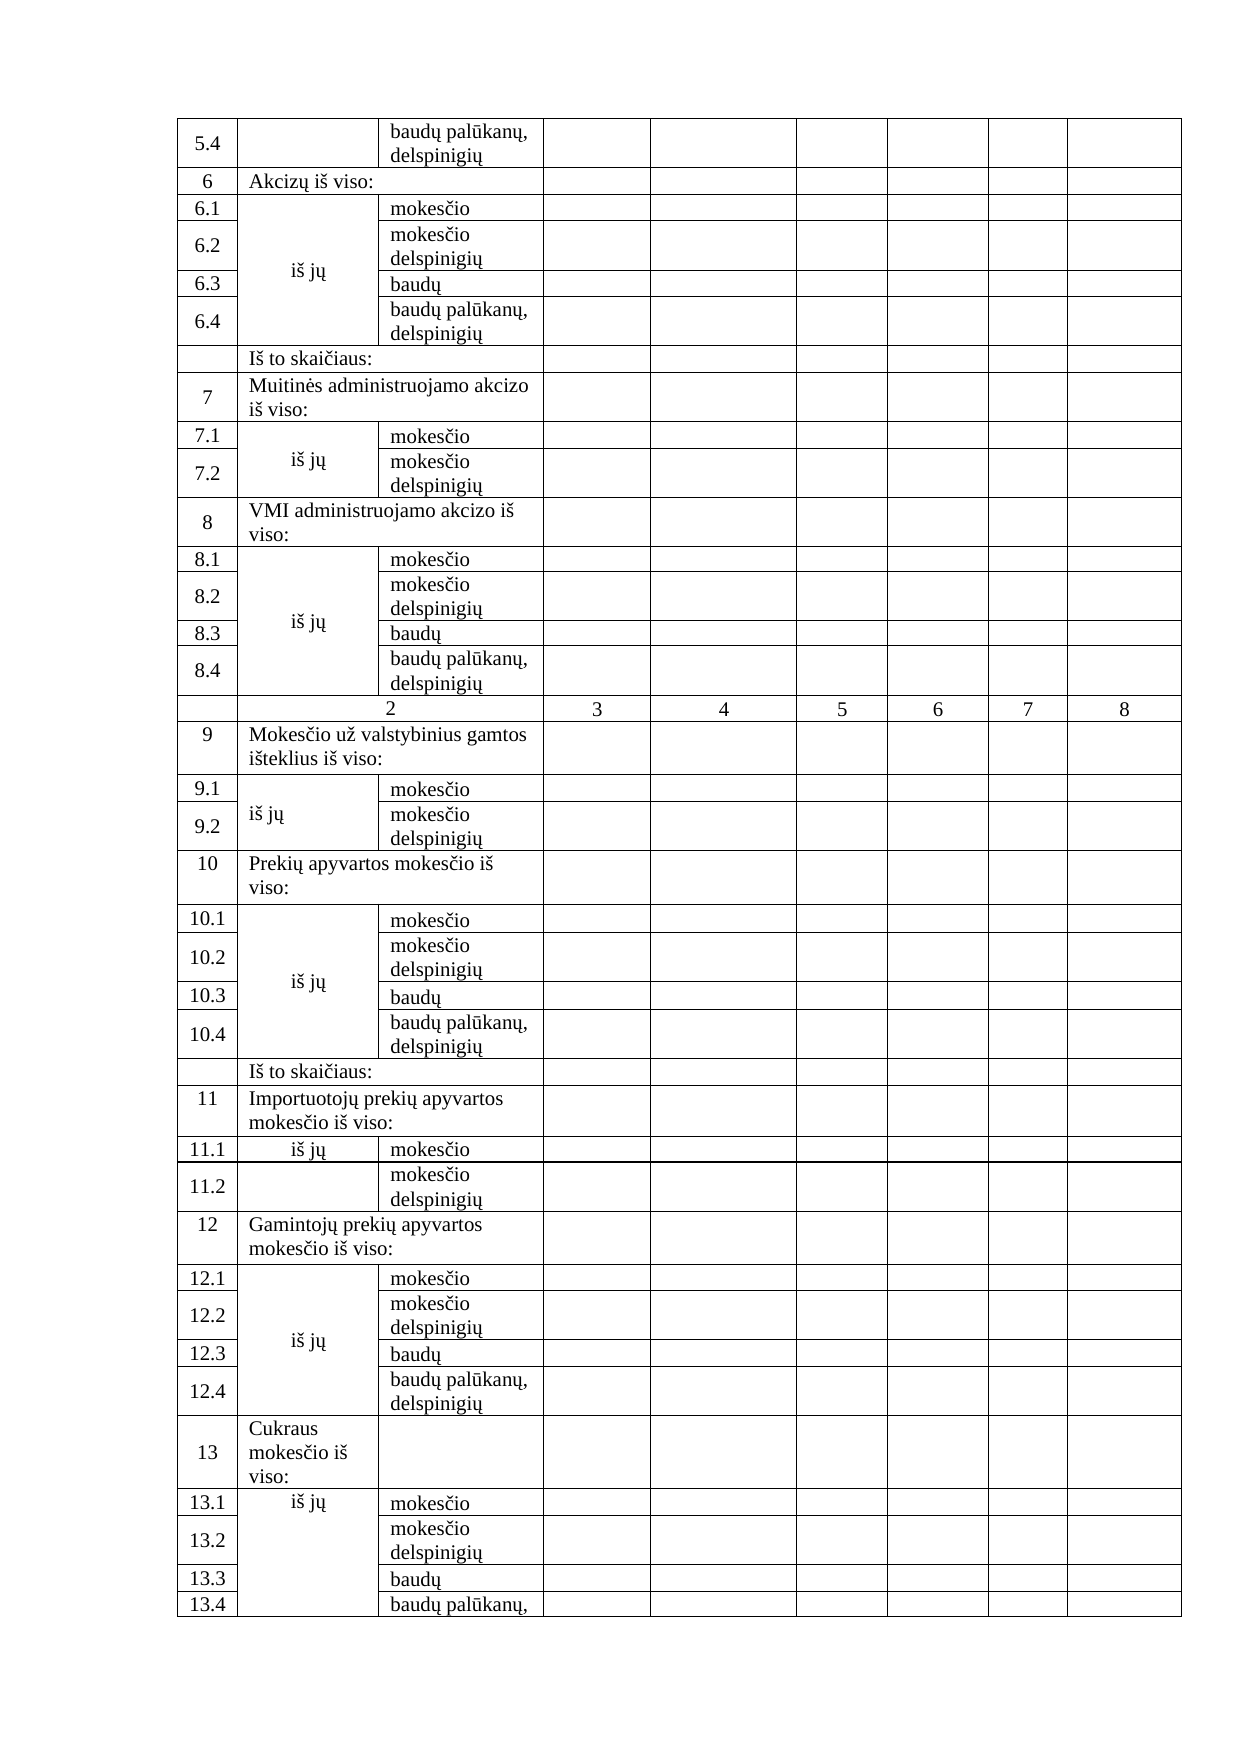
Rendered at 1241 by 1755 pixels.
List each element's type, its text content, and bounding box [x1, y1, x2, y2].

table_cell [888, 1489, 988, 1515]
table_cell 12.2 [178, 1291, 237, 1339]
table_cell [1068, 346, 1181, 372]
table_cell [797, 933, 887, 981]
table_cell [544, 346, 650, 372]
table_cell 6.4 [178, 297, 237, 345]
table_cell 13.4 [178, 1592, 237, 1616]
table_cell [888, 905, 988, 932]
table_cell [989, 1137, 1067, 1161]
table_cell [797, 498, 887, 546]
table_cell [544, 1489, 650, 1515]
table_cell 10 [178, 851, 237, 903]
table_cell Akcizų iš viso: [238, 168, 543, 194]
table_cell [989, 1163, 1067, 1211]
table_cell [178, 1059, 237, 1085]
table_cell [989, 1416, 1067, 1488]
table_cell [888, 422, 988, 448]
table_cell [797, 1163, 887, 1211]
table_cell [651, 221, 796, 269]
table_cell [989, 422, 1067, 448]
table_cell [797, 346, 887, 372]
table_cell [797, 802, 887, 850]
table_cell [651, 168, 796, 194]
table_cell [651, 373, 796, 421]
table_cell [989, 297, 1067, 345]
table_cell [1068, 621, 1181, 645]
table_cell [1068, 271, 1181, 296]
table_cell [544, 271, 650, 296]
table_cell [544, 1163, 650, 1211]
table_cell [989, 1059, 1067, 1085]
table_cell baudų palūkanų, delspinigių [379, 646, 543, 694]
table_cell [544, 802, 650, 850]
table_cell 5 [797, 696, 887, 721]
table_cell 10.2 [178, 933, 237, 981]
table_cell [888, 1059, 988, 1085]
table_cell [651, 1059, 796, 1085]
table_cell [651, 905, 796, 932]
table_cell [888, 646, 988, 694]
table_cell [989, 905, 1067, 932]
table_cell [651, 1416, 796, 1488]
table_cell [1068, 851, 1181, 903]
table_cell [544, 1212, 650, 1264]
table_cell [544, 722, 650, 774]
table_cell [888, 168, 988, 194]
table_cell [544, 1565, 650, 1591]
table_cell iš jų [238, 195, 378, 345]
table_cell [888, 1086, 988, 1136]
table_cell [989, 1340, 1067, 1366]
table_cell Mokesčio už valstybinius gamtos išteklius iš viso: [238, 722, 543, 774]
table_cell [797, 195, 887, 220]
table_cell mokesčio [379, 1489, 543, 1515]
table_cell [1068, 119, 1181, 167]
table_cell [797, 168, 887, 194]
table_cell 13 [178, 1416, 237, 1488]
table_cell [797, 547, 887, 571]
table_cell 5.4 [178, 119, 237, 167]
table_cell [888, 1212, 988, 1264]
table_cell [989, 1010, 1067, 1058]
table_cell [1068, 1086, 1181, 1136]
table_cell [797, 905, 887, 932]
table_cell 13.2 [178, 1516, 237, 1564]
table_cell [651, 449, 796, 497]
table_cell [989, 722, 1067, 774]
table_cell [888, 221, 988, 269]
table_cell [888, 346, 988, 372]
table_cell [651, 646, 796, 694]
table_cell [651, 1565, 796, 1591]
table_cell mokesčio delspinigių [379, 802, 543, 850]
table_cell [544, 422, 650, 448]
table_cell [544, 775, 650, 801]
table_cell [178, 346, 237, 372]
table_cell [651, 1592, 796, 1616]
table_cell [1068, 1059, 1181, 1085]
table_cell [888, 195, 988, 220]
table_cell [544, 221, 650, 269]
table_cell [1068, 1291, 1181, 1339]
table_cell [797, 1565, 887, 1591]
table_cell iš jų [238, 1265, 378, 1415]
table_cell [888, 119, 988, 167]
table_cell [544, 1265, 650, 1290]
table_cell mokesčio [379, 547, 543, 571]
table_cell [989, 621, 1067, 645]
table_cell [1068, 982, 1181, 1009]
table_cell [651, 422, 796, 448]
table_cell iš jų [238, 547, 378, 694]
table_cell [888, 1265, 988, 1290]
table_cell 10.4 [178, 1010, 237, 1058]
table_cell [797, 221, 887, 269]
table_cell 8 [1068, 696, 1181, 721]
table_cell [1068, 1265, 1181, 1290]
table_cell [797, 297, 887, 345]
table_cell [544, 1516, 650, 1564]
table_cell [989, 646, 1067, 694]
table_cell [797, 119, 887, 167]
table_cell 6 [888, 696, 988, 721]
table_cell [797, 1489, 887, 1515]
table_cell [1068, 1212, 1181, 1264]
table_cell [651, 722, 796, 774]
table_cell [1068, 775, 1181, 801]
table_cell [544, 572, 650, 620]
table_cell [989, 373, 1067, 421]
table_cell iš jų [238, 1137, 378, 1161]
table_cell 4 [651, 696, 796, 721]
table_cell [797, 422, 887, 448]
table_cell [651, 1137, 796, 1161]
table_cell [888, 775, 988, 801]
table_cell [544, 1086, 650, 1136]
table_cell [989, 982, 1067, 1009]
table_cell [544, 1592, 650, 1616]
table_cell [651, 346, 796, 372]
table_cell [888, 851, 988, 903]
table_cell 9.1 [178, 775, 237, 801]
table_cell [797, 373, 887, 421]
table_cell [888, 722, 988, 774]
table_cell [651, 1367, 796, 1415]
table_cell [544, 547, 650, 571]
table_cell [178, 696, 237, 721]
table_cell Gamintojų prekių apyvartos mokesčio iš viso: [238, 1212, 543, 1264]
table_cell [888, 1010, 988, 1058]
table_cell baudų palūkanų, [379, 1592, 543, 1616]
table_cell [651, 802, 796, 850]
table_cell [544, 851, 650, 903]
table_cell 8.4 [178, 646, 237, 694]
table_cell [651, 851, 796, 903]
table_cell [651, 119, 796, 167]
table_cell 11.2 [178, 1163, 237, 1211]
table_cell 9 [178, 722, 237, 774]
table_cell VMI administruojamo akcizo iš viso: [238, 498, 543, 546]
table_cell [544, 1137, 650, 1161]
table_cell baudų [379, 621, 543, 645]
table_cell [1068, 933, 1181, 981]
table_cell [989, 851, 1067, 903]
table_cell 13.3 [178, 1565, 237, 1591]
table_cell [797, 1212, 887, 1264]
table_cell [651, 621, 796, 645]
table_cell 11 [178, 1086, 237, 1136]
table_cell [797, 621, 887, 645]
table_cell [651, 1010, 796, 1058]
table_cell [1068, 195, 1181, 220]
table_cell mokesčio [379, 1265, 543, 1290]
table_cell [651, 982, 796, 1009]
table_cell [651, 775, 796, 801]
table_cell 9.2 [178, 802, 237, 850]
table_cell [544, 498, 650, 546]
table_cell 12.4 [178, 1367, 237, 1415]
table_cell 7 [989, 696, 1067, 721]
table_cell mokesčio delspinigių [379, 1291, 543, 1339]
table_cell [989, 775, 1067, 801]
table_cell [989, 498, 1067, 546]
table_cell [888, 271, 988, 296]
table_cell [888, 1340, 988, 1366]
table_cell [651, 1163, 796, 1211]
table_cell baudų palūkanų, delspinigių [379, 119, 543, 167]
table_cell [1068, 422, 1181, 448]
table_cell [989, 1516, 1067, 1564]
table_cell [989, 119, 1067, 167]
table_cell [797, 851, 887, 903]
table_cell [888, 547, 988, 571]
table_cell [989, 572, 1067, 620]
table_cell [1068, 1137, 1181, 1161]
table_cell [888, 1592, 988, 1616]
table_cell [797, 572, 887, 620]
table_cell 13.1 [178, 1489, 237, 1515]
table_cell [1068, 168, 1181, 194]
table_cell [1068, 1340, 1181, 1366]
table_cell [544, 1416, 650, 1488]
table_cell [989, 1565, 1067, 1591]
table_cell iš jų [238, 422, 378, 497]
table_cell [544, 168, 650, 194]
table_cell [797, 1516, 887, 1564]
table_cell [989, 346, 1067, 372]
table_cell Muitinės administruojamo akcizo iš viso: [238, 373, 543, 421]
table_cell [544, 297, 650, 345]
table_cell [238, 1163, 378, 1211]
table_cell baudų palūkanų, delspinigių [379, 1367, 543, 1415]
table_cell [888, 1137, 988, 1161]
table_cell mokesčio [379, 775, 543, 801]
table_cell [1068, 1367, 1181, 1415]
table_cell [651, 547, 796, 571]
table_cell [544, 621, 650, 645]
table_cell [651, 271, 796, 296]
table_cell [544, 1010, 650, 1058]
table_cell [989, 221, 1067, 269]
table_cell [544, 1367, 650, 1415]
table_cell mokesčio [379, 422, 543, 448]
table_cell 12.1 [178, 1265, 237, 1290]
table_cell Iš to skaičiaus: [238, 346, 543, 372]
table_cell 7.2 [178, 449, 237, 497]
table_cell [1068, 373, 1181, 421]
table_cell 7.1 [178, 422, 237, 448]
table_cell 8.1 [178, 547, 237, 571]
table_cell baudų [379, 1340, 543, 1366]
table_cell [651, 933, 796, 981]
table_cell [1068, 1010, 1181, 1058]
table_cell [797, 1416, 887, 1488]
table_cell [1068, 1163, 1181, 1211]
table_cell [797, 271, 887, 296]
table_cell [989, 271, 1067, 296]
table_cell [989, 1086, 1067, 1136]
table_cell [238, 119, 378, 167]
table_cell [989, 1367, 1067, 1415]
table_cell iš jų [238, 1489, 378, 1616]
table_cell [544, 1340, 650, 1366]
table_cell baudų [379, 982, 543, 1009]
table_cell [888, 498, 988, 546]
table_cell [797, 722, 887, 774]
table_cell [544, 119, 650, 167]
table_cell [651, 297, 796, 345]
table_cell 8 [178, 498, 237, 546]
table_cell [1068, 547, 1181, 571]
table_cell [888, 1516, 988, 1564]
table_cell iš jų [238, 775, 378, 850]
table_cell mokesčio delspinigių [379, 933, 543, 981]
table_cell [651, 1516, 796, 1564]
table_cell 7 [178, 373, 237, 421]
table_cell [888, 1291, 988, 1339]
table_cell [651, 1212, 796, 1264]
table_cell [989, 1291, 1067, 1339]
table_cell 12.3 [178, 1340, 237, 1366]
table_cell [989, 195, 1067, 220]
table_cell [797, 1059, 887, 1085]
table_cell [1068, 572, 1181, 620]
table_cell [544, 646, 650, 694]
table_cell [544, 1059, 650, 1085]
table_cell [1068, 498, 1181, 546]
table_cell mokesčio [379, 905, 543, 932]
table_cell Cukraus mokesčio iš viso: [238, 1416, 378, 1488]
table_cell [1068, 1565, 1181, 1591]
table_cell 6.2 [178, 221, 237, 269]
table_cell [651, 1265, 796, 1290]
table_cell 6.3 [178, 271, 237, 296]
table_cell [544, 195, 650, 220]
table_cell baudų palūkanų, delspinigių [379, 297, 543, 345]
table_cell [888, 621, 988, 645]
table_cell [989, 168, 1067, 194]
table_cell 2 [238, 696, 543, 721]
table_cell [797, 1137, 887, 1161]
table_cell Importuotojų prekių apyvartos mokesčio iš viso: [238, 1086, 543, 1136]
table_cell [1068, 1489, 1181, 1515]
table_cell [544, 933, 650, 981]
table_cell Iš to skaičiaus: [238, 1059, 543, 1085]
table_cell [544, 373, 650, 421]
table_cell [888, 572, 988, 620]
table_cell [544, 982, 650, 1009]
table_cell 3 [544, 696, 650, 721]
table_cell [797, 646, 887, 694]
table_cell [1068, 449, 1181, 497]
table_cell [1068, 905, 1181, 932]
table_cell [651, 1291, 796, 1339]
table_cell [989, 1489, 1067, 1515]
table_cell baudų [379, 271, 543, 296]
table_cell [1068, 1592, 1181, 1616]
table_cell [379, 1416, 543, 1488]
table_cell [797, 982, 887, 1009]
table_cell [1068, 221, 1181, 269]
table_cell [989, 802, 1067, 850]
table_cell Prekių apyvartos mokesčio iš viso: [238, 851, 543, 903]
table_cell [989, 1212, 1067, 1264]
table_cell 10.1 [178, 905, 237, 932]
table_cell [989, 933, 1067, 981]
table_cell [1068, 646, 1181, 694]
table_cell [797, 1340, 887, 1366]
table_cell [651, 572, 796, 620]
table_cell [651, 498, 796, 546]
table_cell 6 [178, 168, 237, 194]
table_cell [888, 297, 988, 345]
table_cell [989, 1592, 1067, 1616]
table_cell [888, 1416, 988, 1488]
table_cell [1068, 297, 1181, 345]
table_cell [651, 1340, 796, 1366]
table_cell [651, 1086, 796, 1136]
table_cell [1068, 1416, 1181, 1488]
table_cell iš jų [238, 905, 378, 1058]
table_cell [544, 1291, 650, 1339]
table_cell [544, 449, 650, 497]
table_cell [651, 1489, 796, 1515]
table_cell mokesčio delspinigių [379, 449, 543, 497]
table_cell [989, 449, 1067, 497]
table_cell 8.3 [178, 621, 237, 645]
table_cell mokesčio [379, 1137, 543, 1161]
table_cell [797, 775, 887, 801]
table_cell [888, 1163, 988, 1211]
table_cell 10.3 [178, 982, 237, 1009]
table_cell [1068, 722, 1181, 774]
table_cell [989, 547, 1067, 571]
table_cell mokesčio [379, 195, 543, 220]
table_cell [797, 1086, 887, 1136]
table_cell [651, 195, 796, 220]
table_cell [797, 1265, 887, 1290]
table_cell [797, 1010, 887, 1058]
table_cell [888, 373, 988, 421]
table_cell [888, 1565, 988, 1591]
table_cell mokesčio delspinigių [379, 1163, 543, 1211]
table_cell [797, 1291, 887, 1339]
table_cell [989, 1265, 1067, 1290]
table_cell [797, 1592, 887, 1616]
table_cell 12 [178, 1212, 237, 1264]
table_cell [797, 449, 887, 497]
table_cell [888, 933, 988, 981]
table_cell [888, 802, 988, 850]
table_cell [797, 1367, 887, 1415]
table_cell [544, 905, 650, 932]
table_cell mokesčio delspinigių [379, 1516, 543, 1564]
table_cell 8.2 [178, 572, 237, 620]
table_cell mokesčio delspinigių [379, 221, 543, 269]
table_cell [1068, 802, 1181, 850]
table_cell [888, 449, 988, 497]
table_cell mokesčio delspinigių [379, 572, 543, 620]
table_cell 11.1 [178, 1137, 237, 1161]
table_cell baudų palūkanų, delspinigių [379, 1010, 543, 1058]
table_cell [1068, 1516, 1181, 1564]
table_cell [888, 1367, 988, 1415]
table_cell [888, 982, 988, 1009]
table_cell 6.1 [178, 195, 237, 220]
table_cell baudų [379, 1565, 543, 1591]
